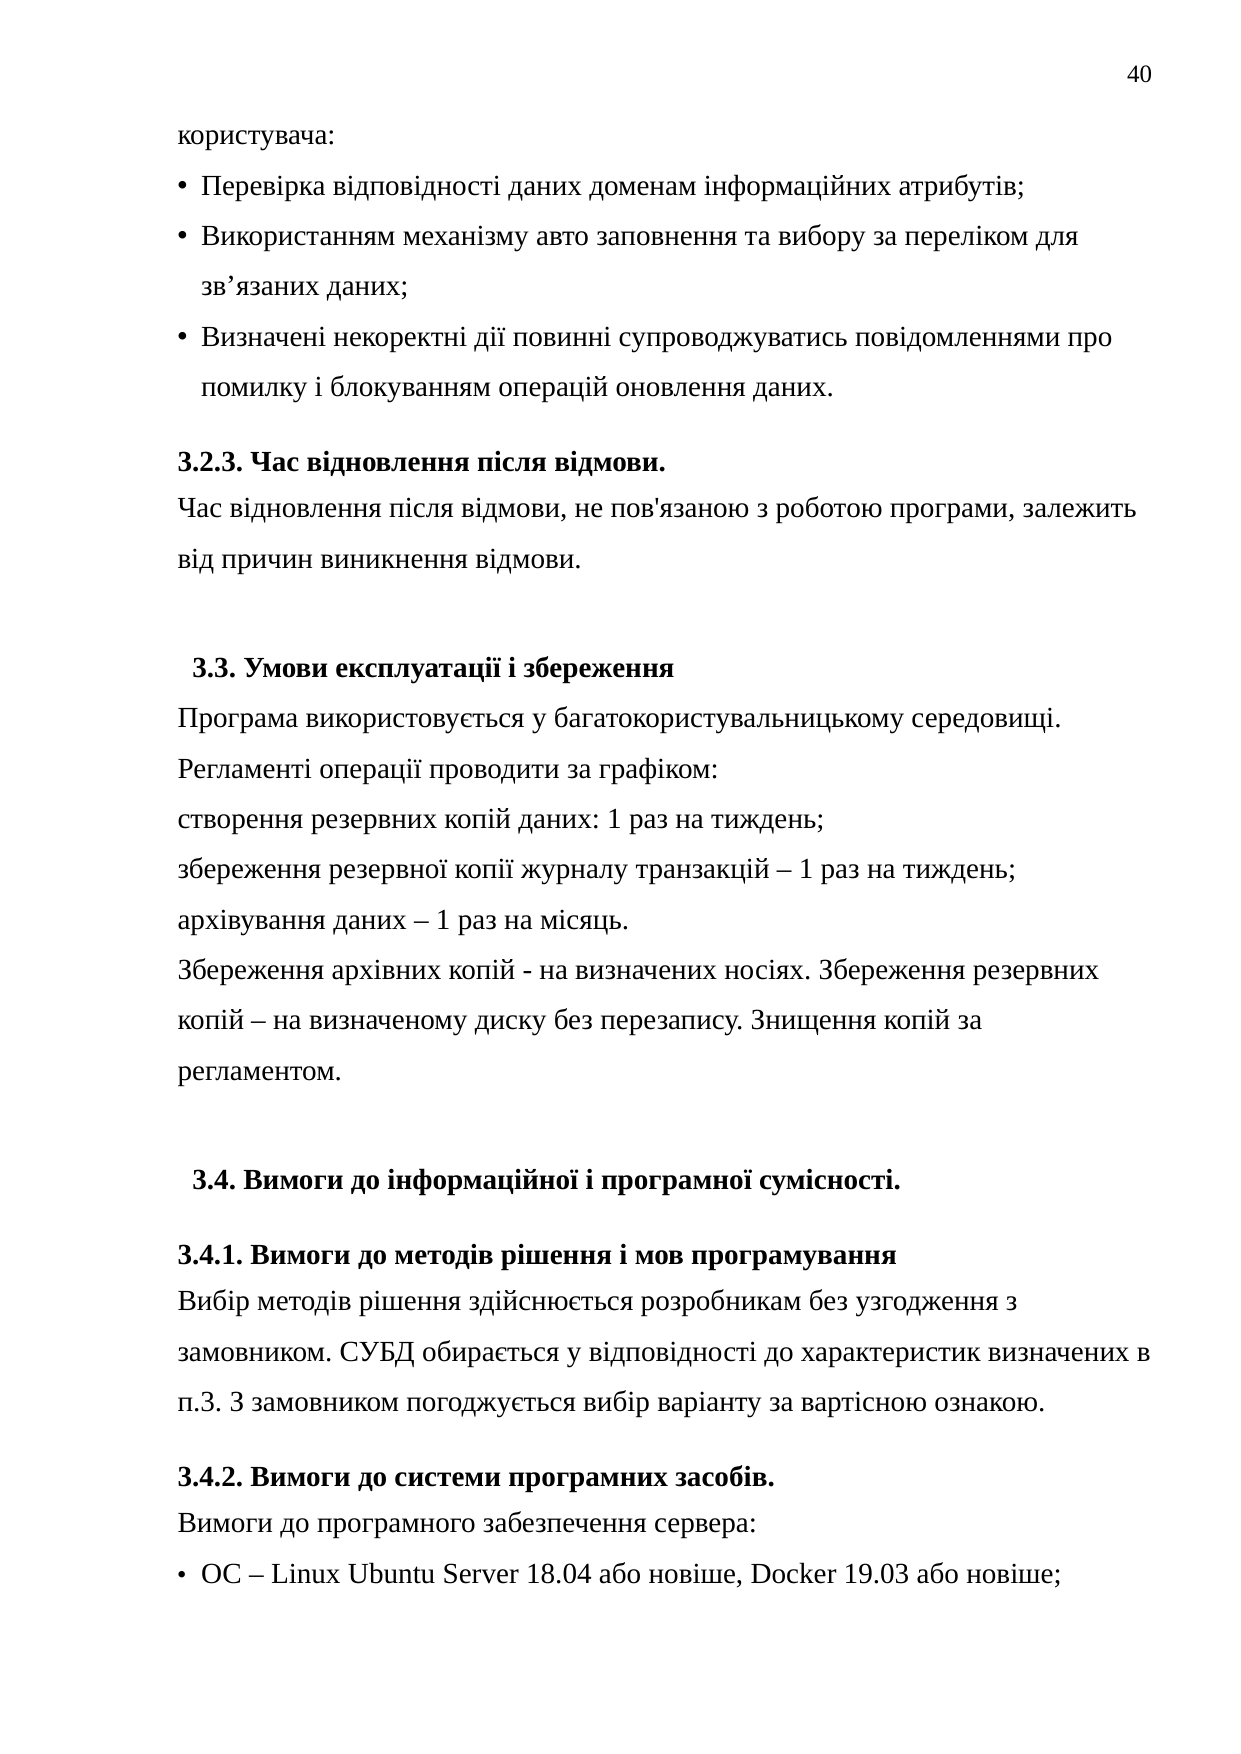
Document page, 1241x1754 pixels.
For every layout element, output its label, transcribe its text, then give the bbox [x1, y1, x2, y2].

text створення резервних копій даних: 1 раз на тиждень; [177, 801, 1152, 835]
list ОС – Linux Ubuntu Server 18.04 або новіше, Docker 19.03 або новіше; [177, 1556, 1152, 1589]
text Час відновлення після відмови, не пов'язаною з роботою програми, залежить від причин виникнення відмови. [177, 491, 1152, 574]
list Перевірка відповідності даних доменам інформаційних атрибутів; [177, 168, 1152, 201]
subtitle 3.4. Вимоги до інформаційної і програмної сумісності. [177, 1162, 1152, 1196]
text Програма використовується у багатокористувальницькому середовищі. Регламенті операції проводити за графіком: [177, 701, 1152, 784]
text архівування даних – 1 раз на місяць. [177, 902, 1152, 935]
text збереження резервної копії журналу транзакцій – 1 раз на тиждень; [177, 851, 1152, 885]
text Вибір методів рішення здійснюється розробникам без узгодження з замовником. СУБД обирається у відповідності до характеристик визначених в п.3. З замовником погоджується вибір варіанту за вартісною ознакою. [177, 1283, 1152, 1418]
subtitle 3.2.3. Час відновлення після відмови. [177, 444, 1152, 478]
text користувача: [177, 117, 1152, 151]
text Вимоги до програмного забезпечення сервера: [177, 1505, 1152, 1539]
text Збереження архівних копій - на визначених носіях. Збереження резервних копій – на визначеному диску без перезапису. Знищення копій за регламентом. [177, 952, 1152, 1086]
subtitle 3.3. Умови експлуатації і збереження [177, 650, 1152, 684]
list Використанням механізму авто заповнення та вибору за переліком для зв’язаних даних; [177, 218, 1152, 302]
subtitle 3.4.2. Вимоги до системи програмних засобів. [177, 1459, 1152, 1493]
subtitle 3.4.1. Вимоги до методів рішення і мов програмування [177, 1237, 1152, 1271]
list Визначені некоректні дії повинні супроводжуватись повідомленнями про помилку і блокуванням операцій оновлення даних. [177, 319, 1152, 403]
